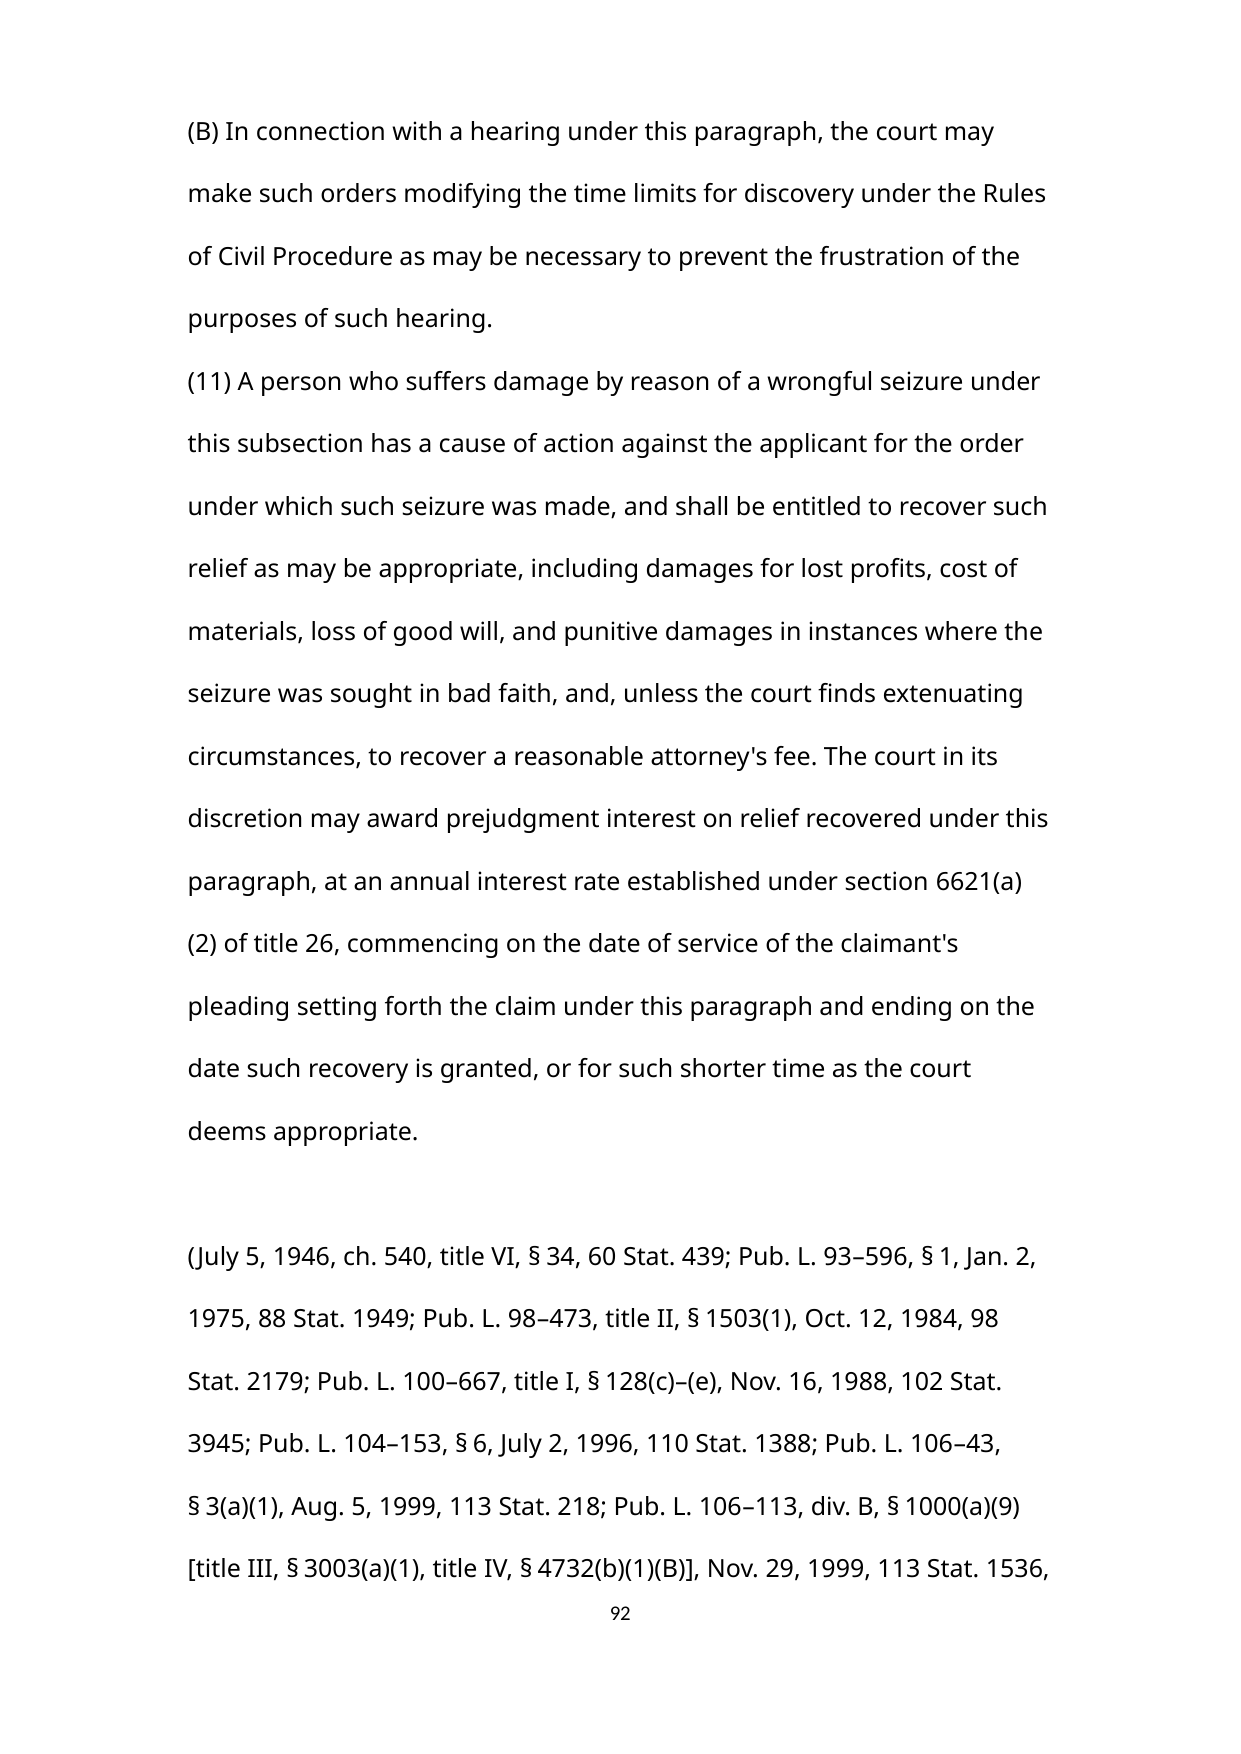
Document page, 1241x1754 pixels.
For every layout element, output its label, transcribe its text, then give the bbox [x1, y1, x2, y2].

text (July 5, 1946, ch. 540, title VI, § 34, 60 Stat. 439; Pub. L. 93–596, § 1, Jan. 2, 1975, 88 Stat. 1949; Pub. L. 98–473, title II, § 1503(1), Oct. 12, 1984, 98 Stat. 2179; Pub. L. 100–667, title I, § 128(c)–(e), Nov. 16, 1988, 102 Stat. 3945; Pub. L. 104–153, § 6, July 2, 1996, 110 Stat. 1388; Pub. L. 106–43, § 3(a)(1), Aug. 5, 1999, 113 Stat. 218; Pub. L. 106–113, div. B, § 1000(a)(9) [title III, § 3003(a)(1), title IV, § 4732(b)(1)(B)], Nov. 29, 1999, 113 Stat. 1536, [187, 1214, 1053, 1589]
text (B) In connection with a hearing under this paragraph, the court may make such orders modifying the time limits for discovery under the Rules of Civil Procedure as may be necessary to prevent the frustration of the purposes of such hearing. [187, 89, 1053, 339]
text (11) A person who suffers damage by reason of a wrongful seizure under this subsection has a cause of action against the applicant for the order under which such seizure was made, and shall be entitled to recover such relief as may be appropriate, including damages for lost profits, cost of materials, loss of good will, and punitive damages in instances where the seizure was sought in bad faith, and, unless the court finds extenuating circumstances, to recover a reasonable attorney's fee. The court in its discretion may award prejudgment interest on relief recovered under this paragraph, at an annual interest rate established under section 6621(a)(2) of title 26, commencing on the date of service of the claimant's pleading setting forth the claim under this paragraph and ending on the date such recovery is granted, or for such shorter time as the court deems appropriate. [187, 339, 1053, 1151]
